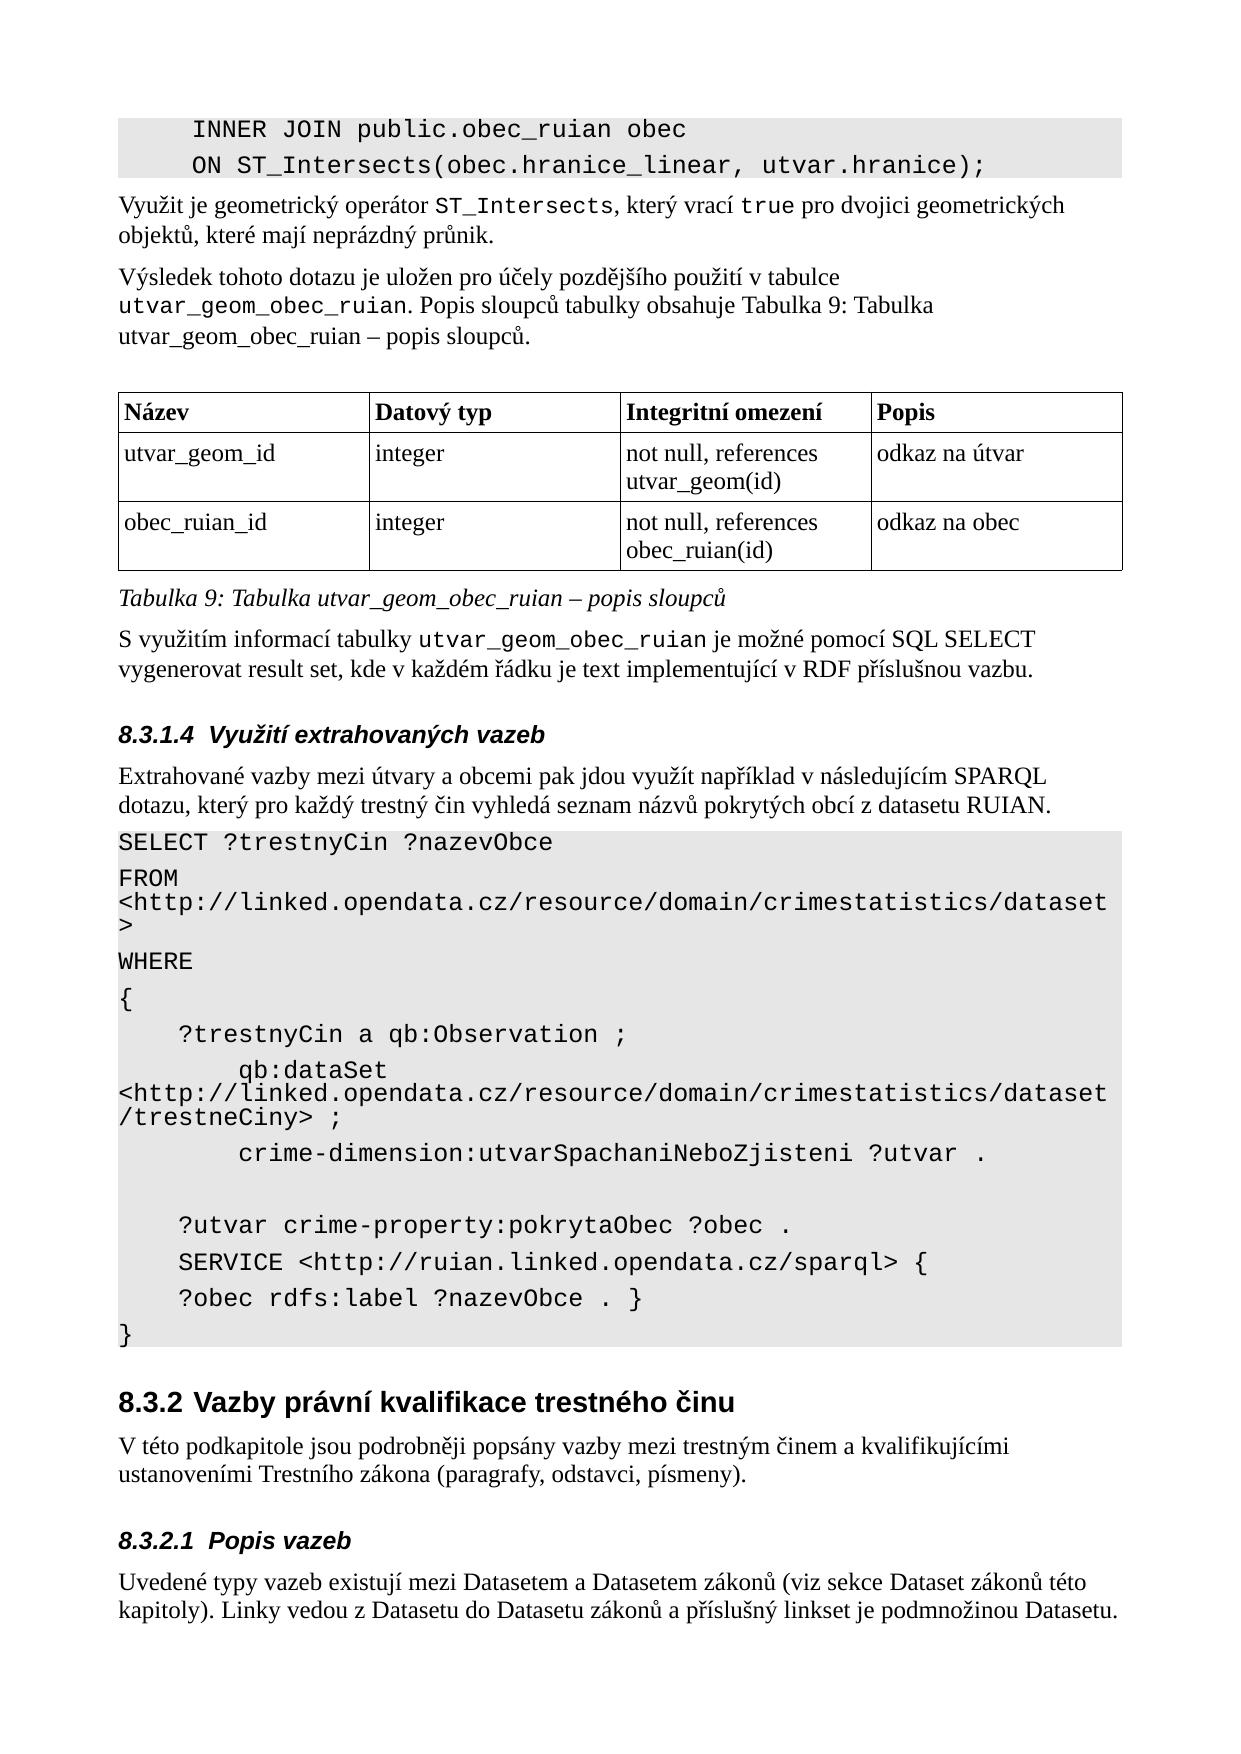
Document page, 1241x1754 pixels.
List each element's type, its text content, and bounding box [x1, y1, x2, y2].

subtitle Využití extrahovaných vazeb [118, 720, 1122, 749]
table_cell utvar_geom_id [119, 433, 369, 501]
table_header Popis [872, 393, 1122, 432]
table_header Datový typ [370, 393, 620, 432]
text Výsledek tohoto dotazu je uložen pro účely pozdějšího použití v tabulce utvar_geom_obec_ruian. Popis sloupců tabulky obsahuje Tabulka 9: Tabulka utvar_geom_obec_ruian – popis sloupců. [118, 262, 1122, 349]
text Tabulka 9: Tabulka utvar_geom_obec_ruian – popis sloupců [118, 583, 1122, 611]
text Využit je geometrický operátor ST_Intersects, který vrací true pro dvojici geometrických objektů, které mají neprázdný průnik. [118, 190, 1122, 249]
table_header Název [119, 393, 369, 432]
table_cell integer [370, 433, 620, 501]
text ON ST_Intersects(obec.hranice_linear, utvar.hranice); [118, 154, 1122, 178]
text } [118, 1323, 1122, 1347]
text SERVICE <http://ruian.linked.opendata.cz/sparql> { [118, 1251, 1122, 1275]
subtitle Vazby právní kvalifikace trestného činu [118, 1385, 1122, 1418]
table_cell odkaz na obec [872, 502, 1122, 570]
table_cell not null, references obec_ruian(id) [621, 502, 871, 570]
table_header Integritní omezení [621, 393, 871, 432]
text V této podkapitole jsou podrobněji popsány vazby mezi trestným činem a kvalifikujícími ustanoveními Trestního zákona (paragrafy, odstavci, písmeny). [118, 1431, 1122, 1488]
text { [118, 987, 1122, 1011]
text FROM <http://linked.opendata.cz/resource/domain/crimestatistics/dataset> [118, 867, 1122, 938]
text Uvedené typy vazeb existují mezi Datasetem a Datasetem zákonů (viz sekce Dataset zákonů této kapitoly). Linky vedou z Datasetu do Datasetu zákonů a příslušný linkset je podmnožinou Datasetu. [118, 1567, 1122, 1624]
text WHERE [118, 951, 1122, 974]
text crime-dimension:utvarSpachaniNeboZjisteni ?utvar . [118, 1143, 1122, 1166]
table_cell not null, references utvar_geom(id) [621, 433, 871, 501]
text ?trestnyCin a qb:Observation ; [118, 1023, 1122, 1047]
text INNER JOIN public.obec_ruian obec [118, 118, 1122, 142]
text ?utvar crime-property:pokrytaObec ?obec . [118, 1215, 1122, 1239]
text qb:dataSet <http://linked.opendata.cz/resource/domain/crimestatistics/dataset/trestneCiny> ; [118, 1059, 1122, 1130]
table_cell odkaz na útvar [872, 433, 1122, 501]
text Extrahované vazby mezi útvary a obcemi pak jdou využít například v následujícím SPARQL dotazu, který pro každý trestný čin vyhledá seznam názvů pokrytých obcí z datasetu RUIAN. [118, 761, 1122, 819]
text SELECT ?trestnyCin ?nazevObce [118, 831, 1122, 855]
table_cell obec_ruian_id [119, 502, 369, 570]
text S využitím informací tabulky utvar_geom_obec_ruian je možné pomocí SQL SELECT vygenerovat result set, kde v každém řádku je text implementující v RDF příslušnou vazbu. [118, 624, 1122, 683]
text ?obec rdfs:label ?nazevObce . } [118, 1287, 1122, 1311]
subtitle Popis vazeb [118, 1526, 1122, 1554]
table_cell integer [370, 502, 620, 570]
